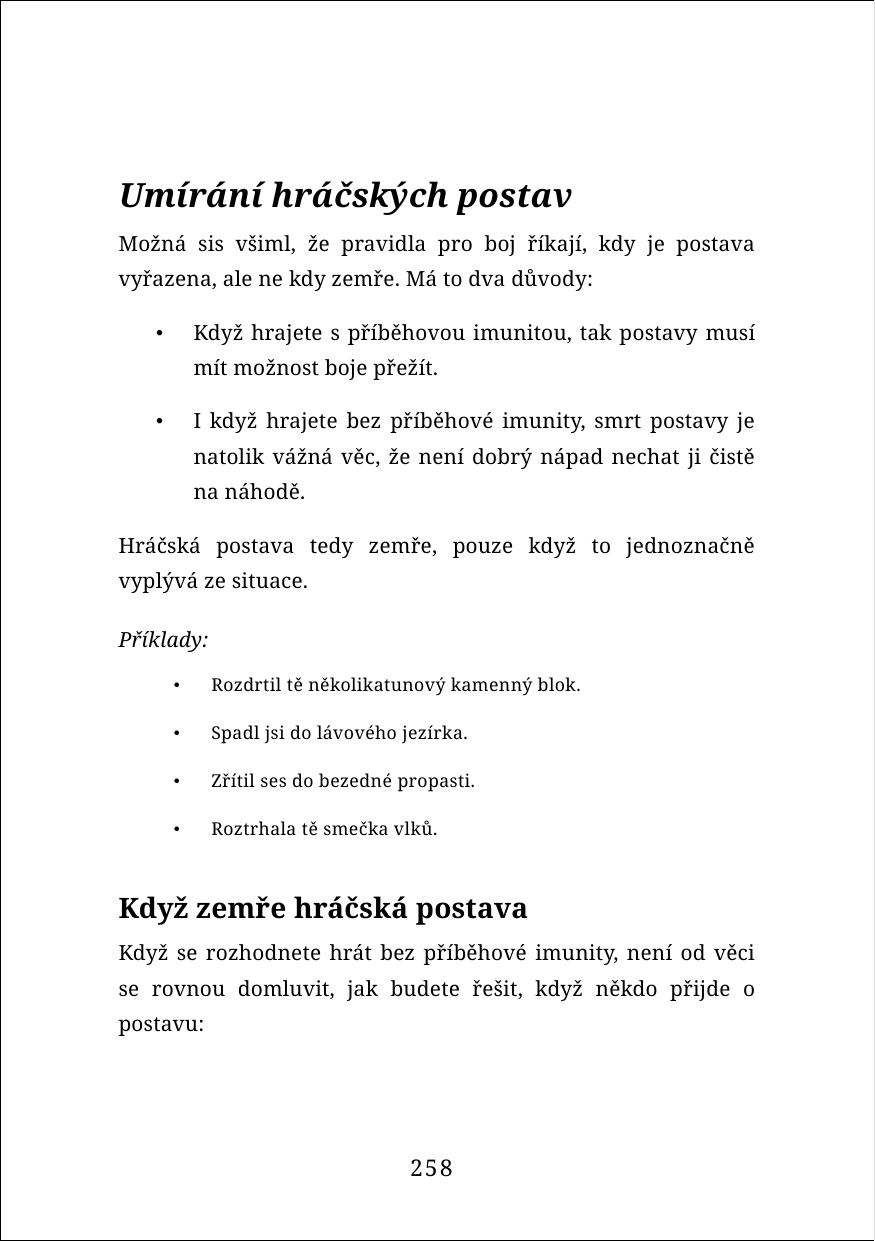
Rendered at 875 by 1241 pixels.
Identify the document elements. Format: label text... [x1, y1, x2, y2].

list I když hrajete bez příběhové imunity, smrt postavy je natolik vážná věc, že není dobrý nápad nechat ji čistě na náhodě. [156, 406, 756, 506]
list Roztrhala tě smečka vlků. [173, 816, 756, 841]
list Zřítil ses do bezedné propasti. [173, 768, 756, 793]
list Spadl jsi do lávového jezírka. [173, 721, 756, 745]
text Hráčská postava tedy zemře, pouze když to jednoznačně vyplývá ze situace. [118, 531, 756, 595]
list Když hrajete s příběhovou imunitou, tak postavy musí mít možnost boje přežít. [156, 318, 756, 382]
text Příklady: [118, 625, 756, 654]
text Možná sis všiml, že pravidla pro boj říkají, kdy je postava vyřazena, ale ne kdy zemře. Má to dva důvody: [118, 229, 756, 293]
subtitle Když zemře hráčská postava [118, 888, 756, 926]
text Když se rozhodnete hrát bez příběhové imunity, není od věci se rovnou domluvit, jak budete řešit, když někdo přijde o postavu: [118, 938, 756, 1038]
subtitle Umírání hráčských postav [118, 172, 756, 217]
list Rozdrtil tě několikatunový kamenný blok. [173, 673, 756, 697]
